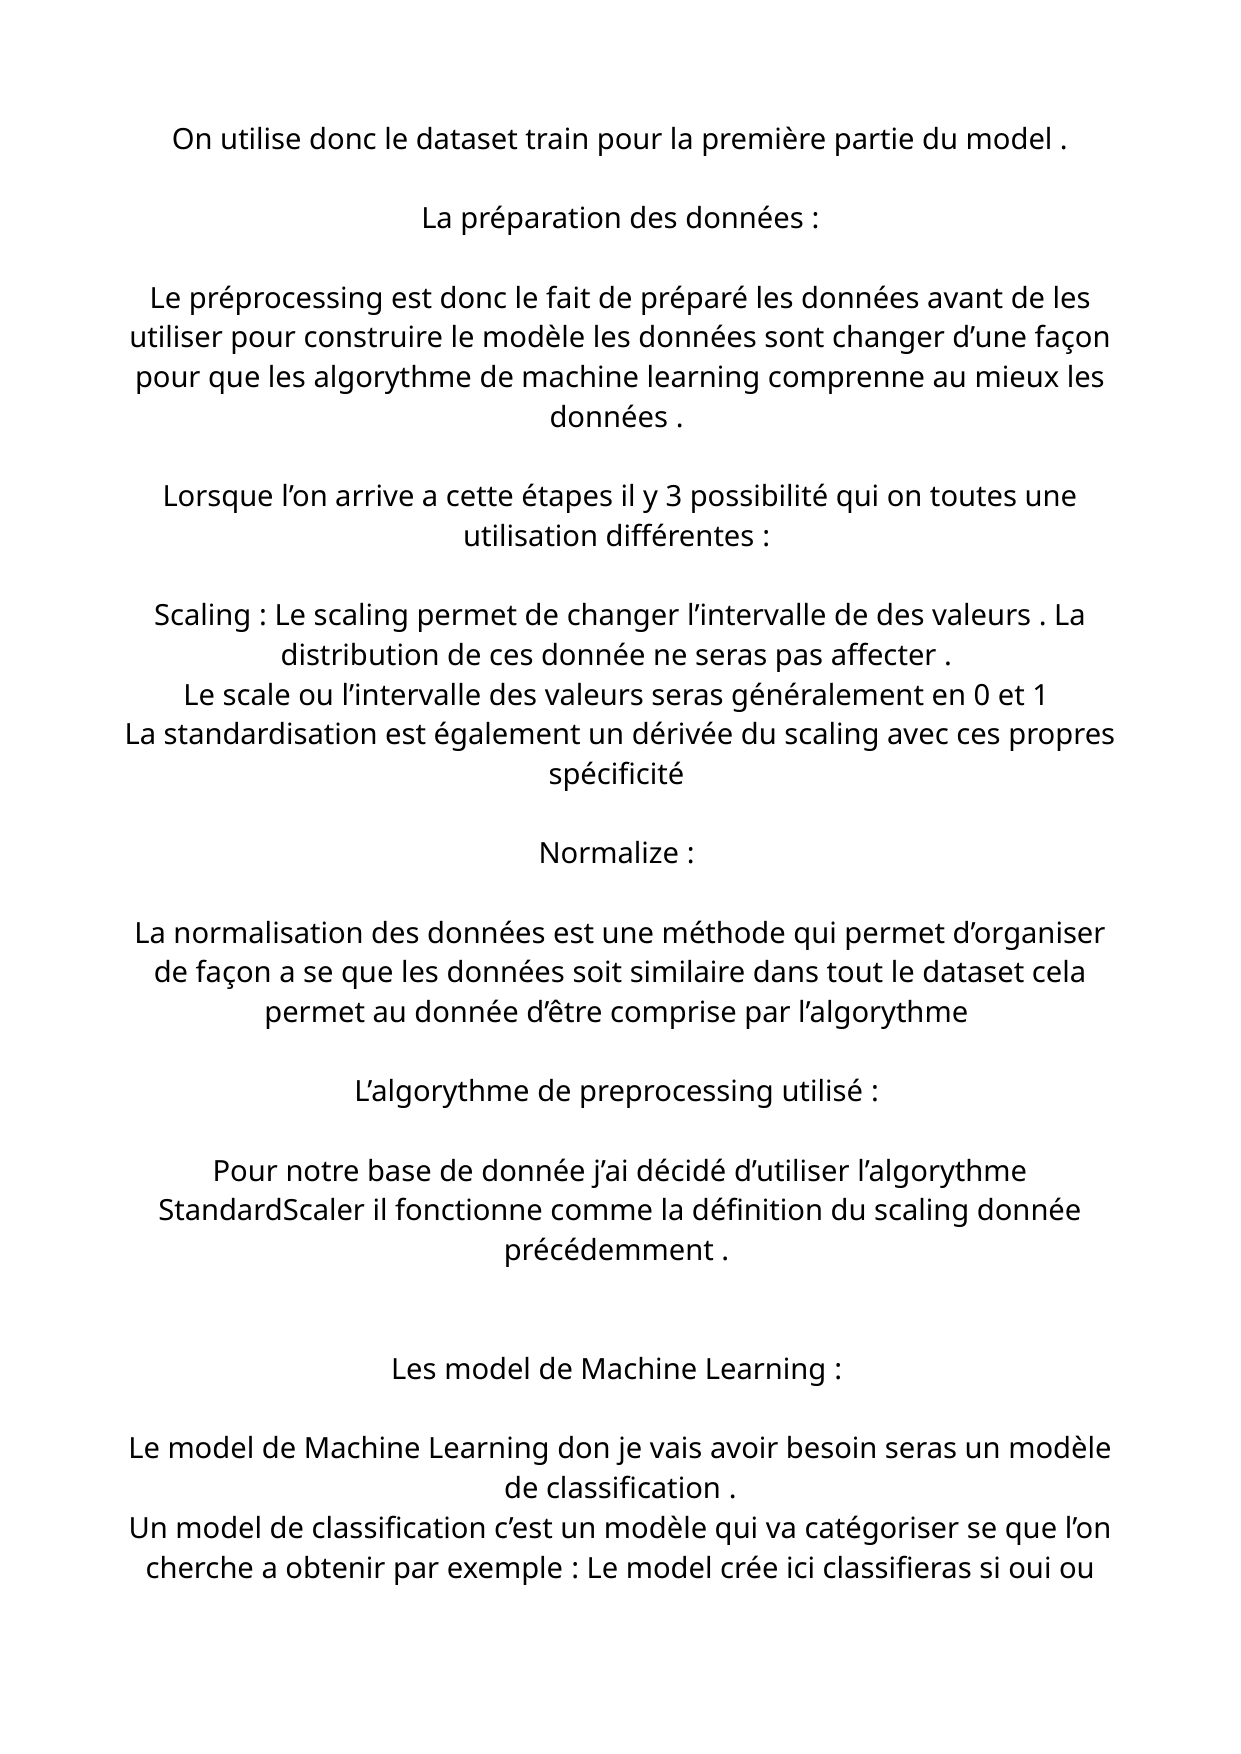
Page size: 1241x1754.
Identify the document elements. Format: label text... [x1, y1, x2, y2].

text Le préprocessing est donc le fait de préparé les données avant de les utiliser pour construire le modèle les données sont changer d’une façon pour que les algorythme de machine learning comprenne au mieux les données . [118, 277, 1122, 436]
text La normalisation des données est une méthode qui permet d’organiser de façon a se que les données soit similaire dans tout le dataset cela permet au donnée d’être comprise par l’algorythme [118, 912, 1122, 1031]
text Le scale ou l’intervalle des valeurs seras généralement en 0 et 1 [118, 674, 1122, 713]
text Normalize : [118, 832, 1122, 872]
text Lorsque l’on arrive a cette étapes il y 3 possibilité qui on toutes une utilisation différentes : [118, 475, 1122, 555]
text Un model de classification c’est un modèle qui va catégoriser se que l’on cherche a obtenir par exemple : Le model crée ici classifieras si oui ou [118, 1507, 1122, 1587]
text Le model de Machine Learning don je vais avoir besoin seras un modèle de classification . [118, 1428, 1122, 1507]
text L’algorythme de preprocessing utilisé : [118, 1071, 1122, 1110]
text Pour notre base de donnée j’ai décidé d’utiliser l’algorythme StandardScaler il fonctionne comme la définition du scaling donnée précédemment . [118, 1150, 1122, 1269]
text On utilise donc le dataset train pour la première partie du model . [118, 118, 1122, 158]
text La standardisation est également un dérivée du scaling avec ces propres spécificité [118, 713, 1122, 793]
text Scaling : Le scaling permet de changer l’intervalle de des valeurs . La distribution de ces donnée ne seras pas affecter . [118, 594, 1122, 674]
text Les model de Machine Learning : [118, 1348, 1122, 1388]
text La préparation des données : [118, 197, 1122, 237]
